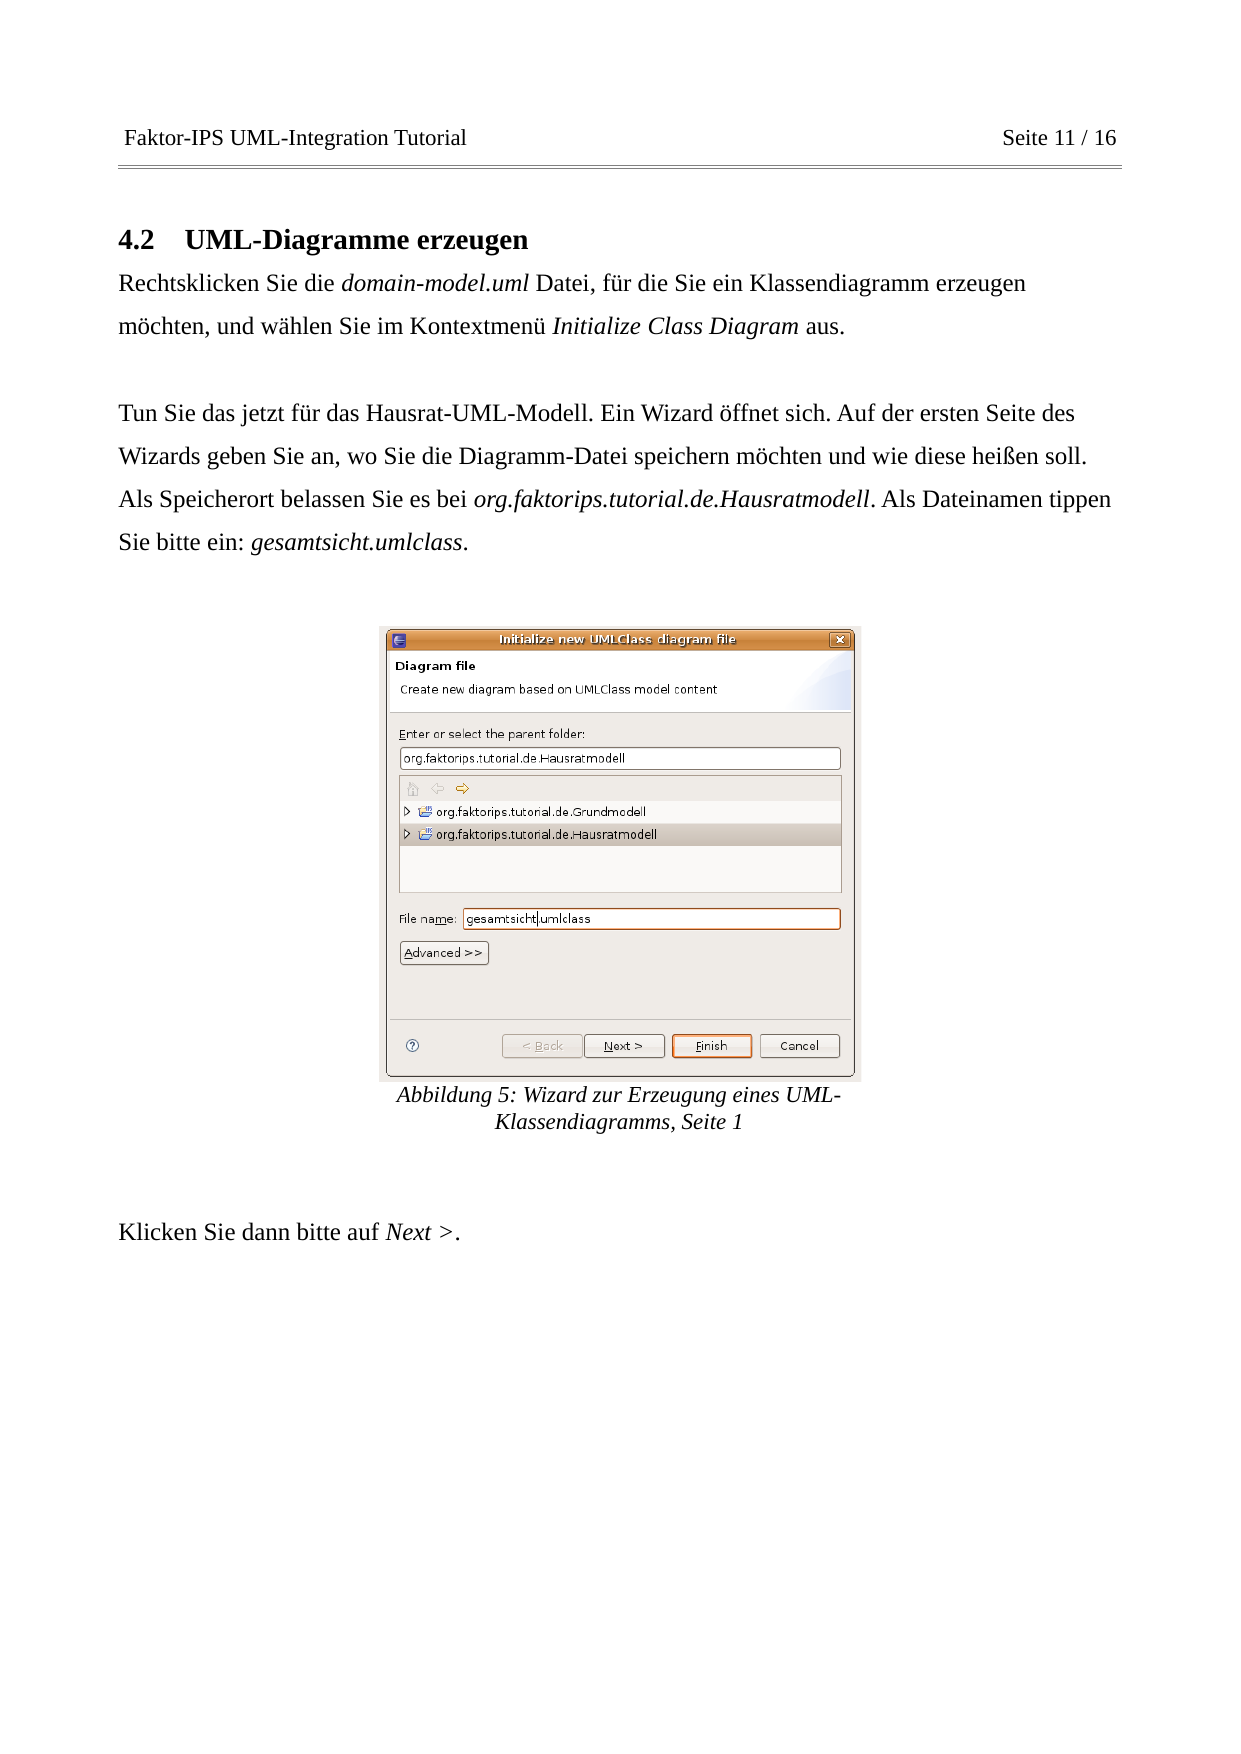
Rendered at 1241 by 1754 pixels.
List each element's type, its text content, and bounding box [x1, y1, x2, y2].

subtitle UML-Diagramme erzeugen [118, 222, 1122, 256]
text Klicken Sie dann bitte auf Next >. [118, 1217, 1122, 1246]
text Tun Sie das jetzt für das Hausrat-UML-Modell. Ein Wizard öffnet sich. Auf der ersten Seite des Wizards geben Sie an, wo Sie die Diagramm-Datei speichern möchten und wie diese heißen soll. Als Speicherort belassen Sie es bei org.faktorips.tutorial.de.Hausratmodell. Als Dateinamen tippen Sie bitte ein: gesamtsicht.umlclass. [118, 398, 1122, 556]
text Abbildung 5: Wizard zur Erzeugung eines UML-Klassendiagramms, Seite 1 [379, 1082, 861, 1134]
picture [379, 626, 862, 1082]
text Rechtsklicken Sie die domain-model.uml Datei, für die Sie ein Klassendiagramm erzeugen möchten, und wählen Sie im Kontextmenü Initialize Class Diagram aus. [118, 268, 1122, 340]
